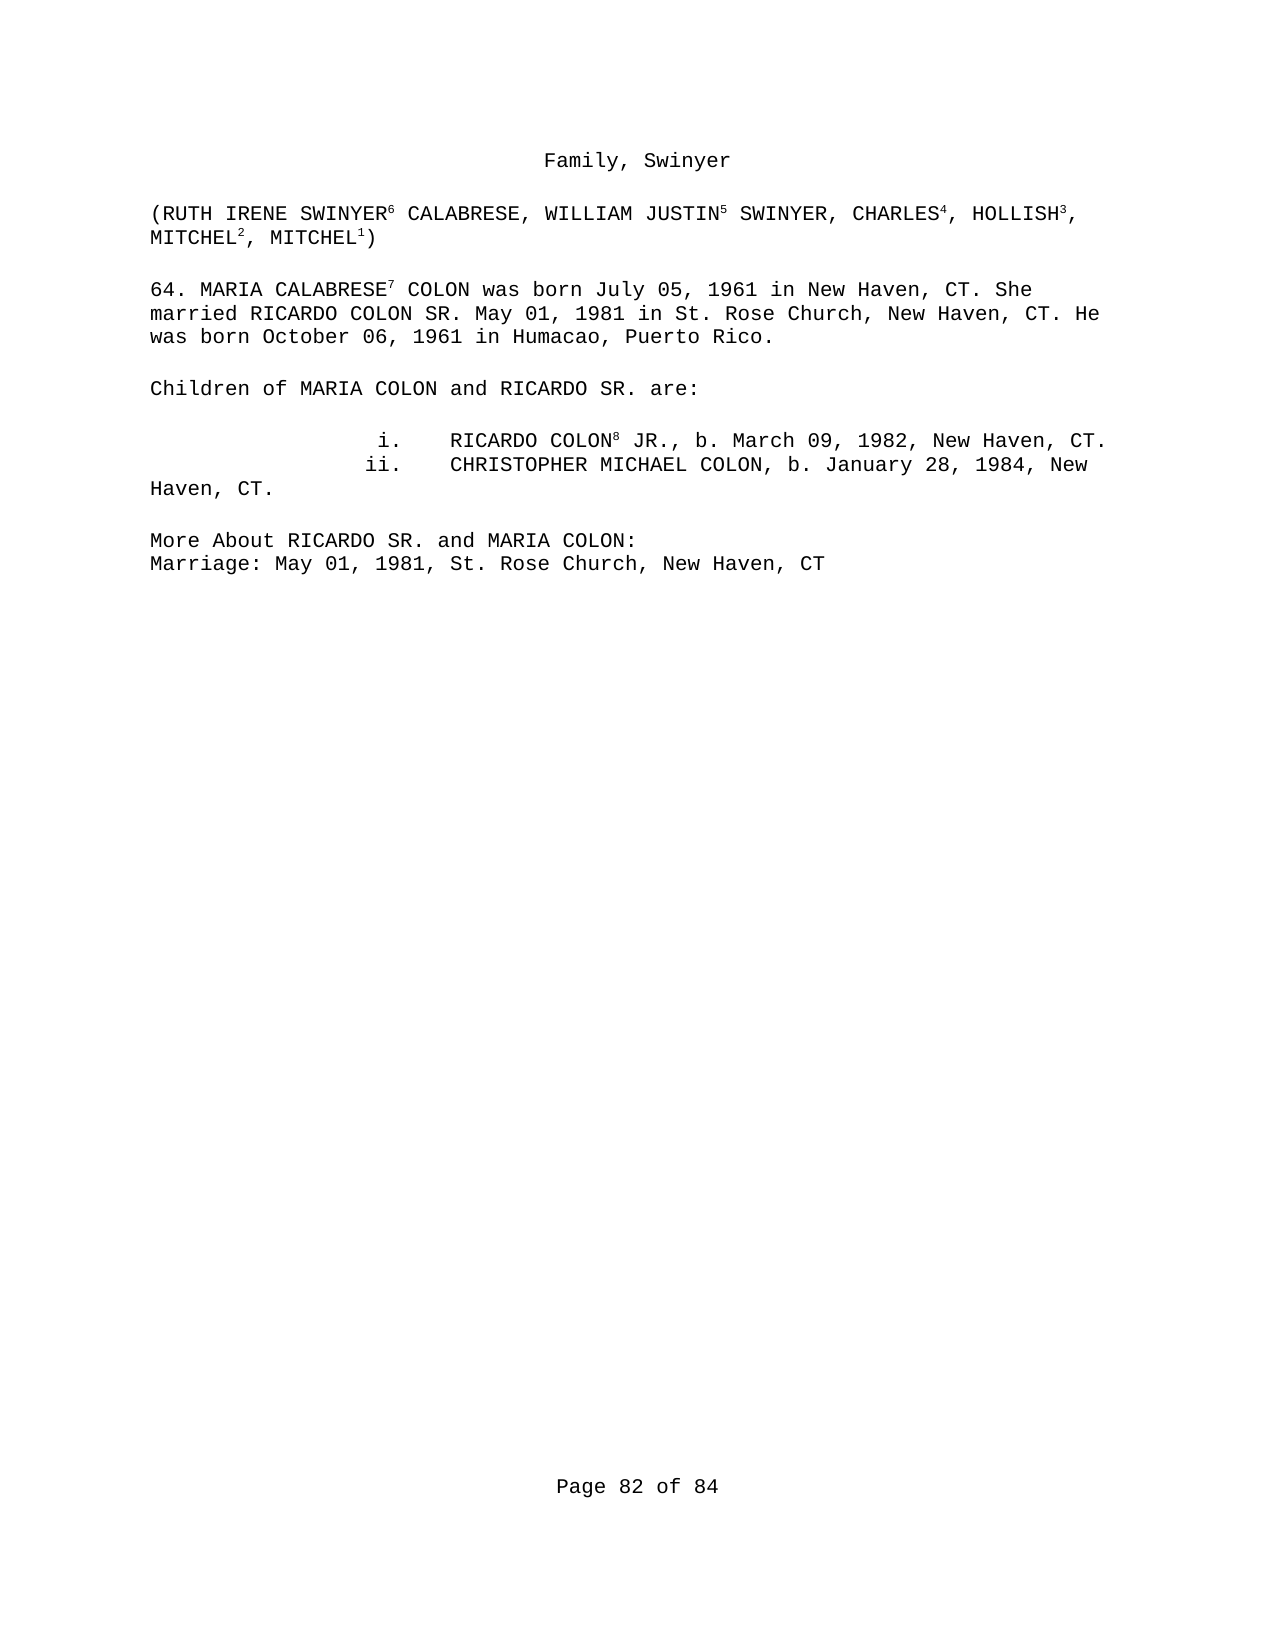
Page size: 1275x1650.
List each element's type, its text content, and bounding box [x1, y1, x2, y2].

text More About RICARDO SR. and MARIA COLON: [150, 530, 1125, 553]
text 64. MARIA CALABRESE7 COLON was born July 05, 1961 in New Haven, CT. She married RICARDO COLON SR. May 01, 1981 in St. Rose Church, New Haven, CT. He was born October 06, 1961 in Humacao, Puerto Rico. [150, 279, 1125, 350]
text ii. CHRISTOPHER MICHAEL COLON, b. January 28, 1984, New Haven, CT. [150, 454, 1125, 501]
text (RUTH IRENE SWINYER6 CALABRESE, WILLIAM JUSTIN5 SWINYER, CHARLES4, HOLLISH3, MITCHEL2, MITCHEL1) [150, 203, 1125, 250]
text Marriage: May 01, 1981, St. Rose Church, New Haven, CT [150, 553, 1125, 577]
text Children of MARIA COLON and RICARDO SR. are: [150, 378, 1125, 402]
text i. RICARDO COLON8 JR., b. March 09, 1982, New Haven, CT. [150, 430, 1125, 454]
